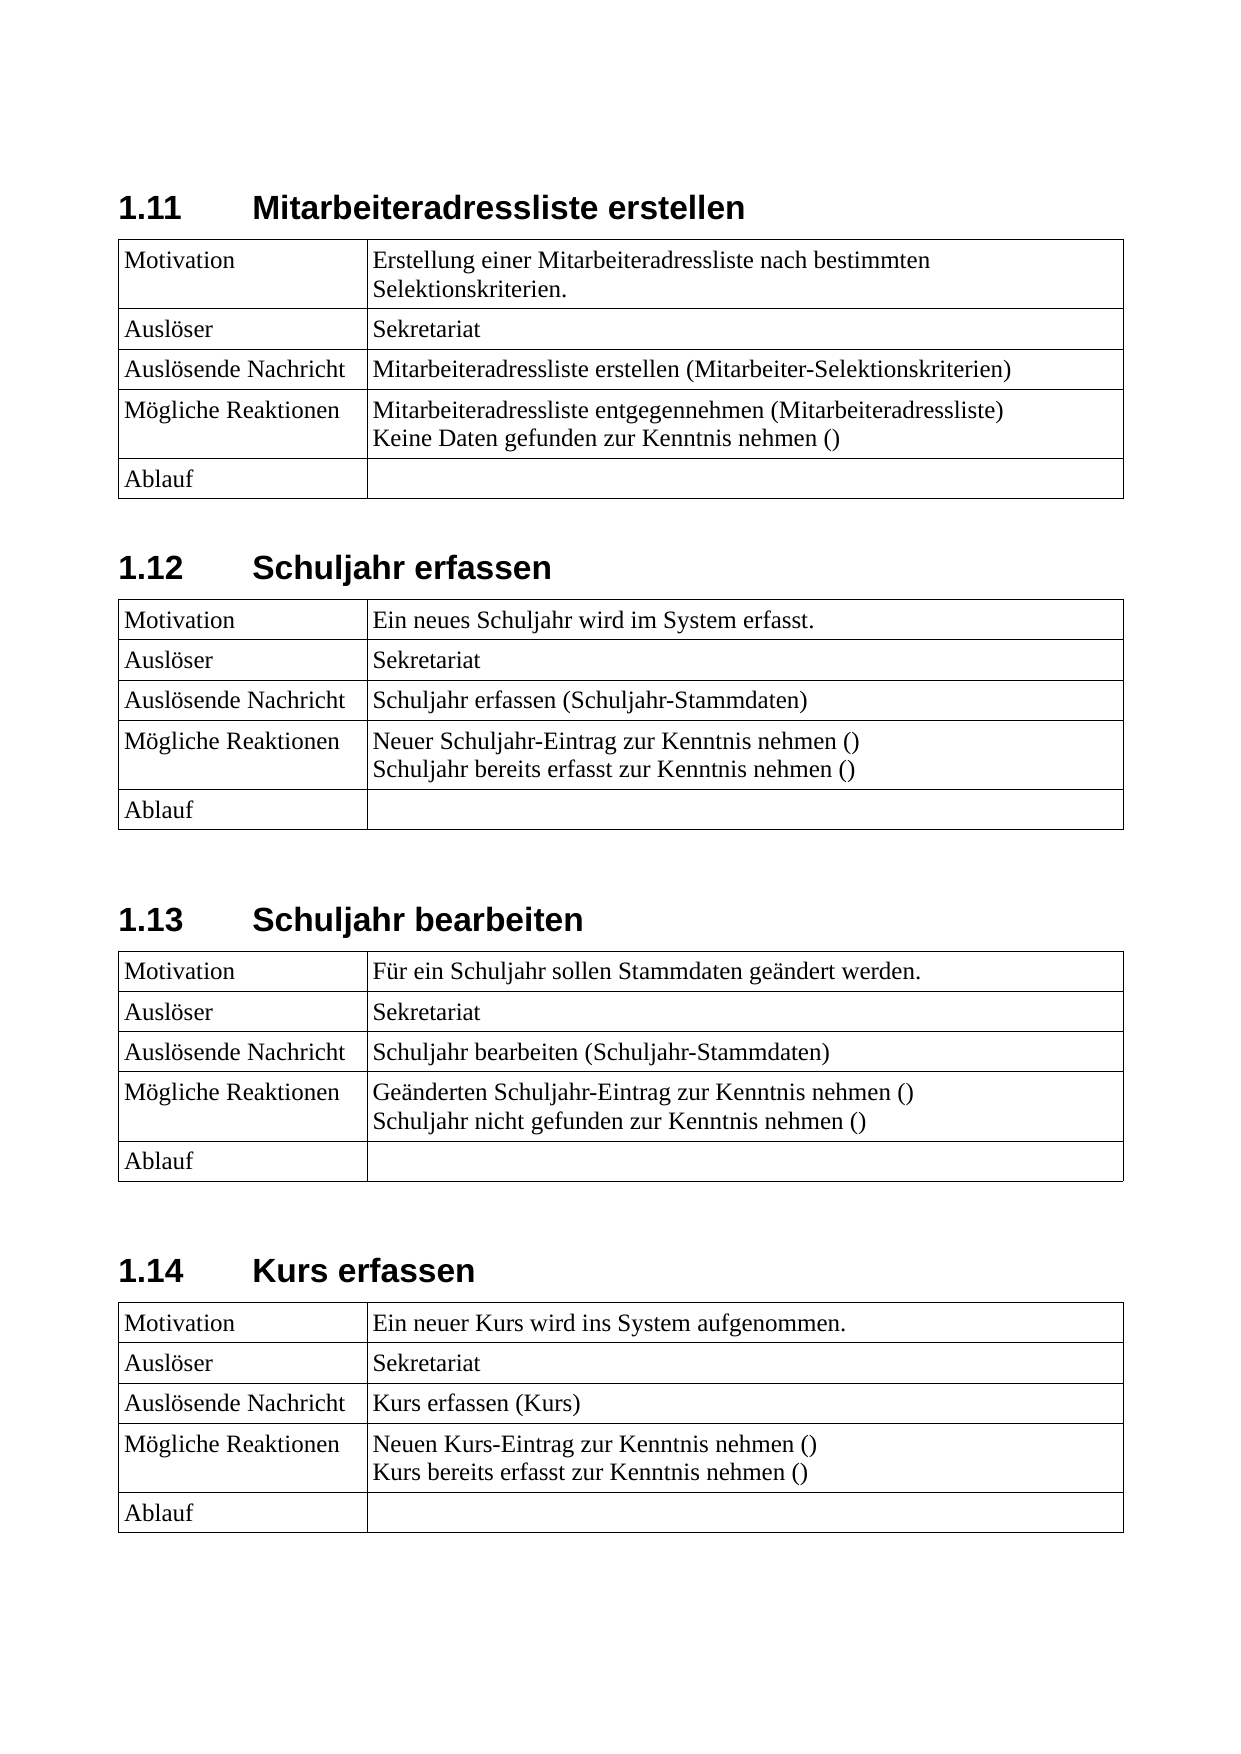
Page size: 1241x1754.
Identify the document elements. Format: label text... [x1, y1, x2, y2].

table_cell Mögliche Reaktionen [119, 721, 367, 789]
table_cell Mögliche Reaktionen [119, 1072, 367, 1141]
table_cell Auslösende Nachricht [119, 1384, 367, 1423]
table_cell Kurs erfassen (Kurs) [368, 1384, 1123, 1423]
subtitle Schuljahr erfassen [118, 548, 1122, 587]
table_cell Ablauf [119, 1493, 367, 1532]
table_header Ein neues Schuljahr wird im System erfasst. [368, 600, 1123, 639]
table_cell [368, 790, 1123, 829]
table_cell Neuen Kurs-Eintrag zur Kenntnis nehmen () Kurs bereits erfasst zur Kenntnis nehmen () [368, 1424, 1123, 1492]
table_cell Ablauf [119, 790, 367, 829]
table_cell [368, 459, 1123, 498]
table_cell Auslösende Nachricht [119, 350, 367, 389]
table_cell Mögliche Reaktionen [119, 1424, 367, 1492]
table_cell [368, 1142, 1123, 1181]
subtitle Mitarbeiteradressliste erstellen [118, 188, 1122, 227]
table_cell Auslösende Nachricht [119, 681, 367, 720]
subtitle Kurs erfassen [118, 1251, 1122, 1289]
table_cell Auslöser [119, 640, 367, 680]
table_header Motivation [119, 240, 367, 308]
table_cell Sekretariat [368, 309, 1123, 348]
subtitle Schuljahr bearbeiten [118, 899, 1122, 938]
table_cell Sekretariat [368, 1343, 1123, 1383]
table_cell Ablauf [119, 1142, 367, 1181]
table_header Motivation [119, 952, 367, 991]
table_cell Mitarbeiteradressliste erstellen (Mitarbeiter-Selektionskriterien) [368, 350, 1123, 389]
table_cell Mögliche Reaktionen [119, 390, 367, 458]
table_header Für ein Schuljahr sollen Stammdaten geändert werden. [368, 952, 1123, 991]
table_cell Auslösende Nachricht [119, 1032, 367, 1071]
table_cell Geänderten Schuljahr-Eintrag zur Kenntnis nehmen () Schuljahr nicht gefunden zur Kenntnis nehmen () [368, 1072, 1123, 1141]
table_cell Schuljahr erfassen (Schuljahr-Stammdaten) [368, 681, 1123, 720]
table_cell Mitarbeiteradressliste entgegennehmen (Mitarbeiteradressliste) Keine Daten gefunden zur Kenntnis nehmen () [368, 390, 1123, 458]
table_cell [368, 1493, 1123, 1532]
table_header Motivation [119, 600, 367, 639]
table_cell Ablauf [119, 459, 367, 498]
table_header Motivation [119, 1303, 367, 1342]
table_cell Auslöser [119, 1343, 367, 1383]
table_cell Sekretariat [368, 640, 1123, 680]
table_header Ein neuer Kurs wird ins System aufgenommen. [368, 1303, 1123, 1342]
table_cell Auslöser [119, 309, 367, 348]
table_header Erstellung einer Mitarbeiteradressliste nach bestimmten Selektionskriterien. [368, 240, 1123, 308]
table_cell Sekretariat [368, 992, 1123, 1031]
table_cell Auslöser [119, 992, 367, 1031]
table_cell Schuljahr bearbeiten (Schuljahr-Stammdaten) [368, 1032, 1123, 1071]
table_cell Neuer Schuljahr-Eintrag zur Kenntnis nehmen () Schuljahr bereits erfasst zur Kenntnis nehmen () [368, 721, 1123, 789]
